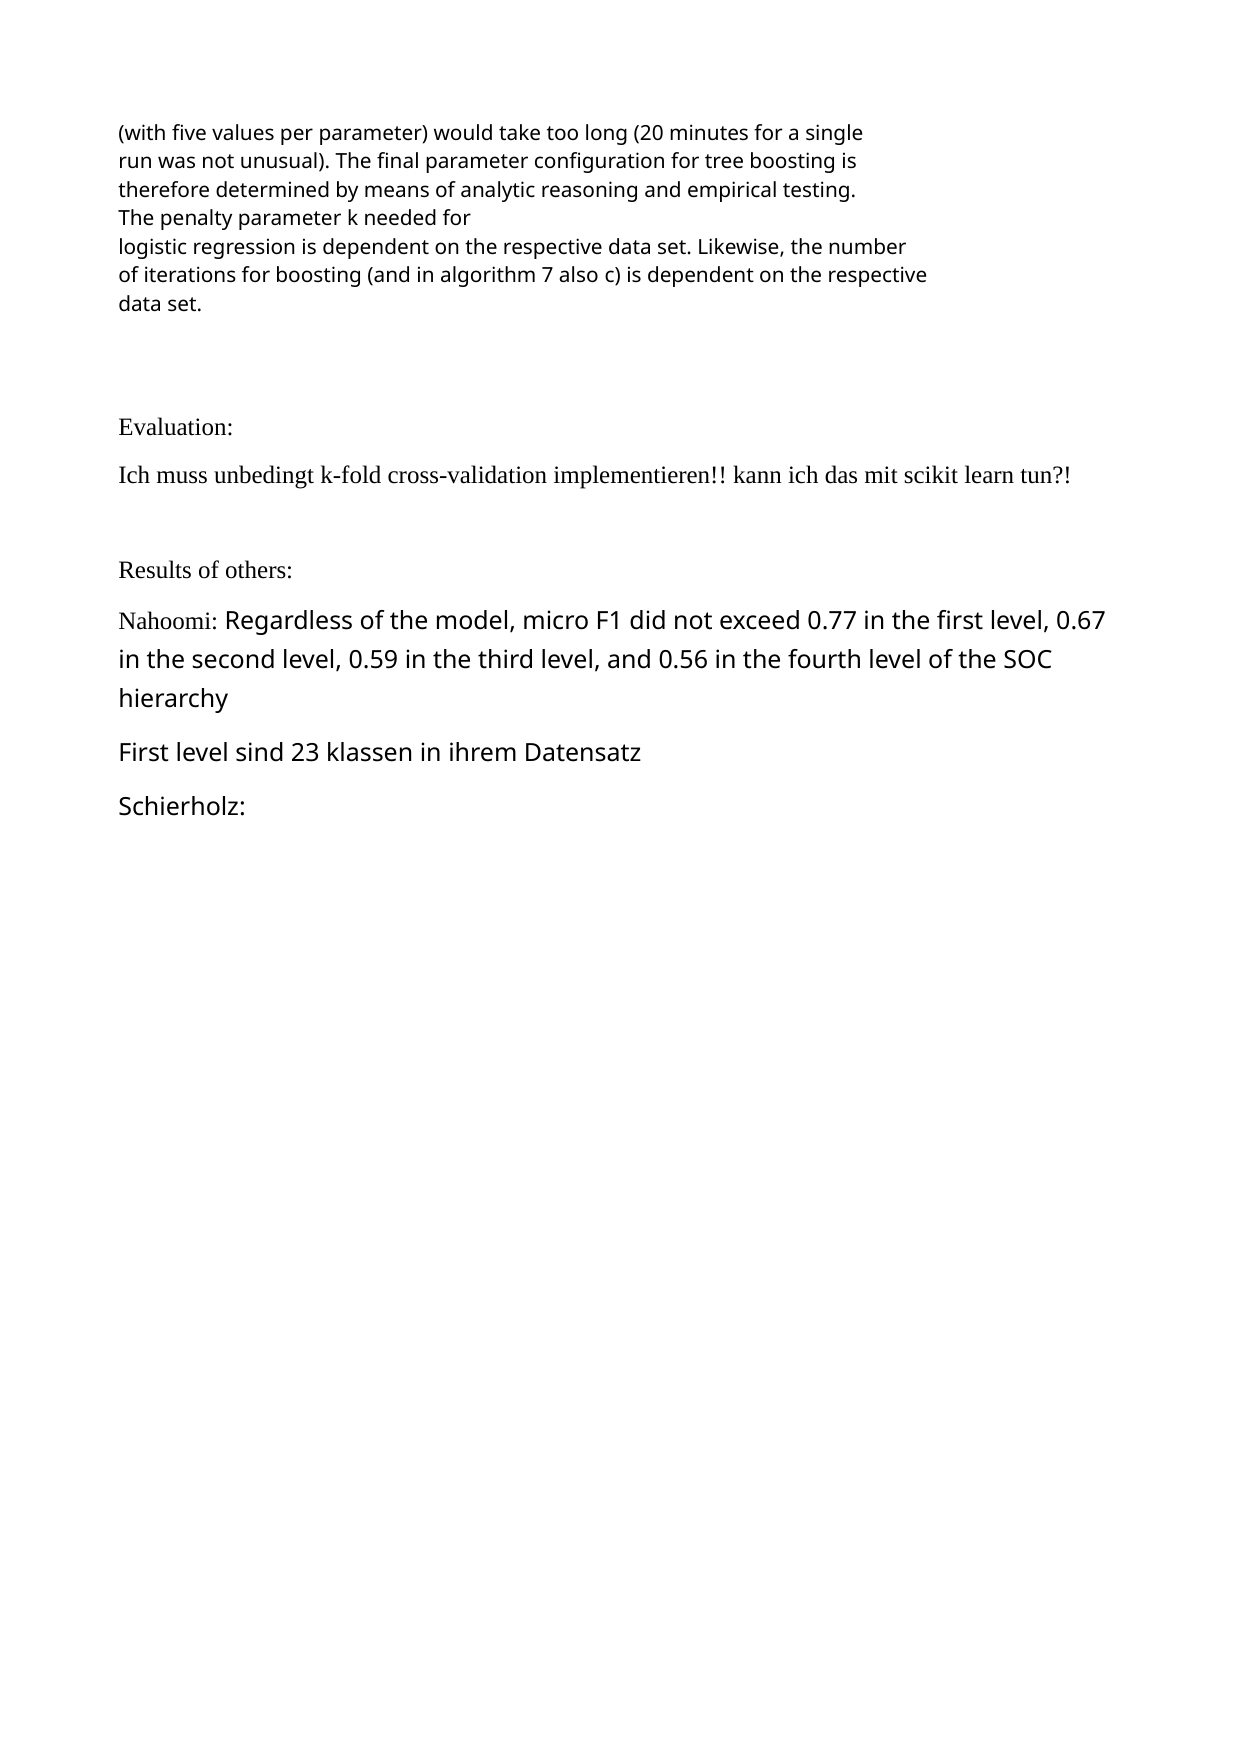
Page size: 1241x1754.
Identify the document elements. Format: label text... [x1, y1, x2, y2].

text The penalty parameter k needed for [118, 203, 1122, 232]
text logistic regression is dependent on the respective data set. Likewise, the number [118, 232, 1122, 260]
text Nahoomi: Regardless of the model, micro F1 did not exceed 0.77 in the first level, 0.67 in the second level, 0.59 in the third level, and 0.56 in the fourth level of the SOC hierarchy [118, 603, 1122, 715]
text run was not unusual). The final parameter configuration for tree boosting is [118, 147, 1122, 175]
text Ich muss unbedingt k-fold cross-validation implementieren!! kann ich das mit scikit learn tun?! [118, 460, 1122, 489]
text of iterations for boosting (and in algorithm 7 also c) is dependent on the respective [118, 260, 1122, 289]
text Results of others: [118, 555, 1122, 584]
text Evaluation: [118, 412, 1122, 441]
text data set. [118, 289, 1122, 317]
text therefore determined by means of analytic reasoning and empirical testing. [118, 175, 1122, 203]
text First level sind 23 klassen in ihrem Datensatz [118, 735, 1122, 769]
text (with five values per parameter) would take too long (20 minutes for a single [118, 118, 1122, 147]
text Schierholz: [118, 789, 1122, 823]
